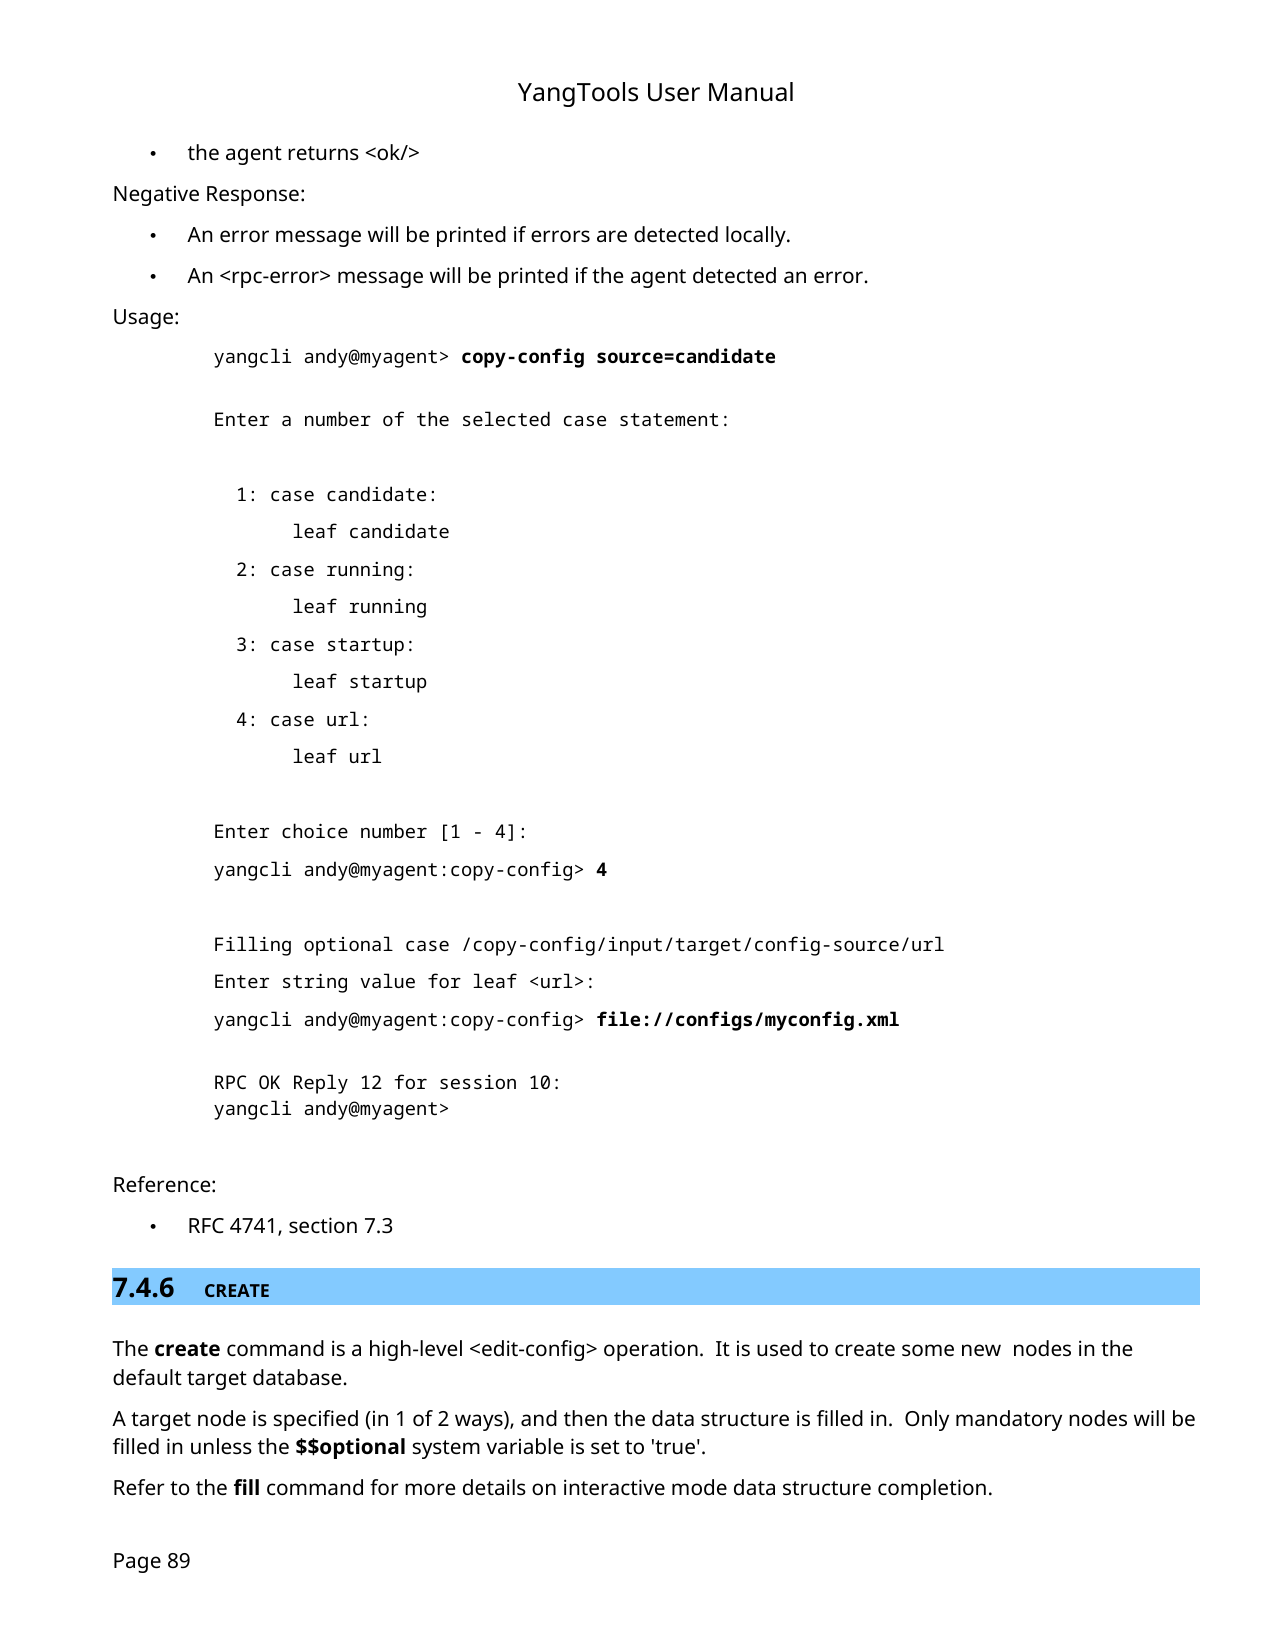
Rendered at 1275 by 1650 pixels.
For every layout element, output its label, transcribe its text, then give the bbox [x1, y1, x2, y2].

text Refer to the fill command for more details on interactive mode data structure completion. [112, 1473, 1200, 1502]
text yangcli andy@myagent:copy-config> file://configs/myconfig.xml [139, 1006, 1200, 1057]
subtitle create [112, 1268, 1200, 1305]
text Enter a number of the selected case statement: [139, 406, 1200, 432]
text leaf candidate [139, 519, 1200, 544]
text 1: case candidate: [139, 481, 1200, 507]
text Negative Response: [112, 179, 1200, 208]
text Enter choice number [1 - 4]: [139, 819, 1200, 844]
list the agent returns <ok/> [150, 138, 1200, 167]
text Filling optional case /copy-config/input/target/config-source/url [139, 931, 1200, 957]
text yangcli andy@myagent:copy-config> 4 [139, 856, 1200, 882]
list An error message will be printed if errors are detected locally. [150, 220, 1200, 249]
text leaf running [139, 594, 1200, 619]
text The create command is a high-level <edit-config> operation. It is used to create some new nodes in the default target database. [112, 1334, 1200, 1391]
list RFC 4741, section 7.3 [150, 1211, 1200, 1239]
text 2: case running: [139, 556, 1200, 582]
text RPC OK Reply 12 for session 10: yangcli andy@myagent> [139, 1069, 1200, 1120]
text 4: case url: [139, 706, 1200, 732]
text 3: case startup: [139, 631, 1200, 657]
list An <rpc-error> message will be printed if the agent detected an error. [150, 261, 1200, 290]
text yangcli andy@myagent> copy-config source=candidate [139, 343, 1200, 394]
text Usage: [112, 302, 1200, 331]
text Reference: [112, 1170, 1200, 1198]
text Enter string value for leaf <url>: [139, 969, 1200, 994]
text A target node is specified (in 1 of 2 ways), and then the data structure is filled in. Only mandatory nodes will be filled in unless the $$optional system variable is set to 'true'. [112, 1404, 1200, 1461]
text leaf startup [139, 669, 1200, 694]
text leaf url [139, 744, 1200, 769]
